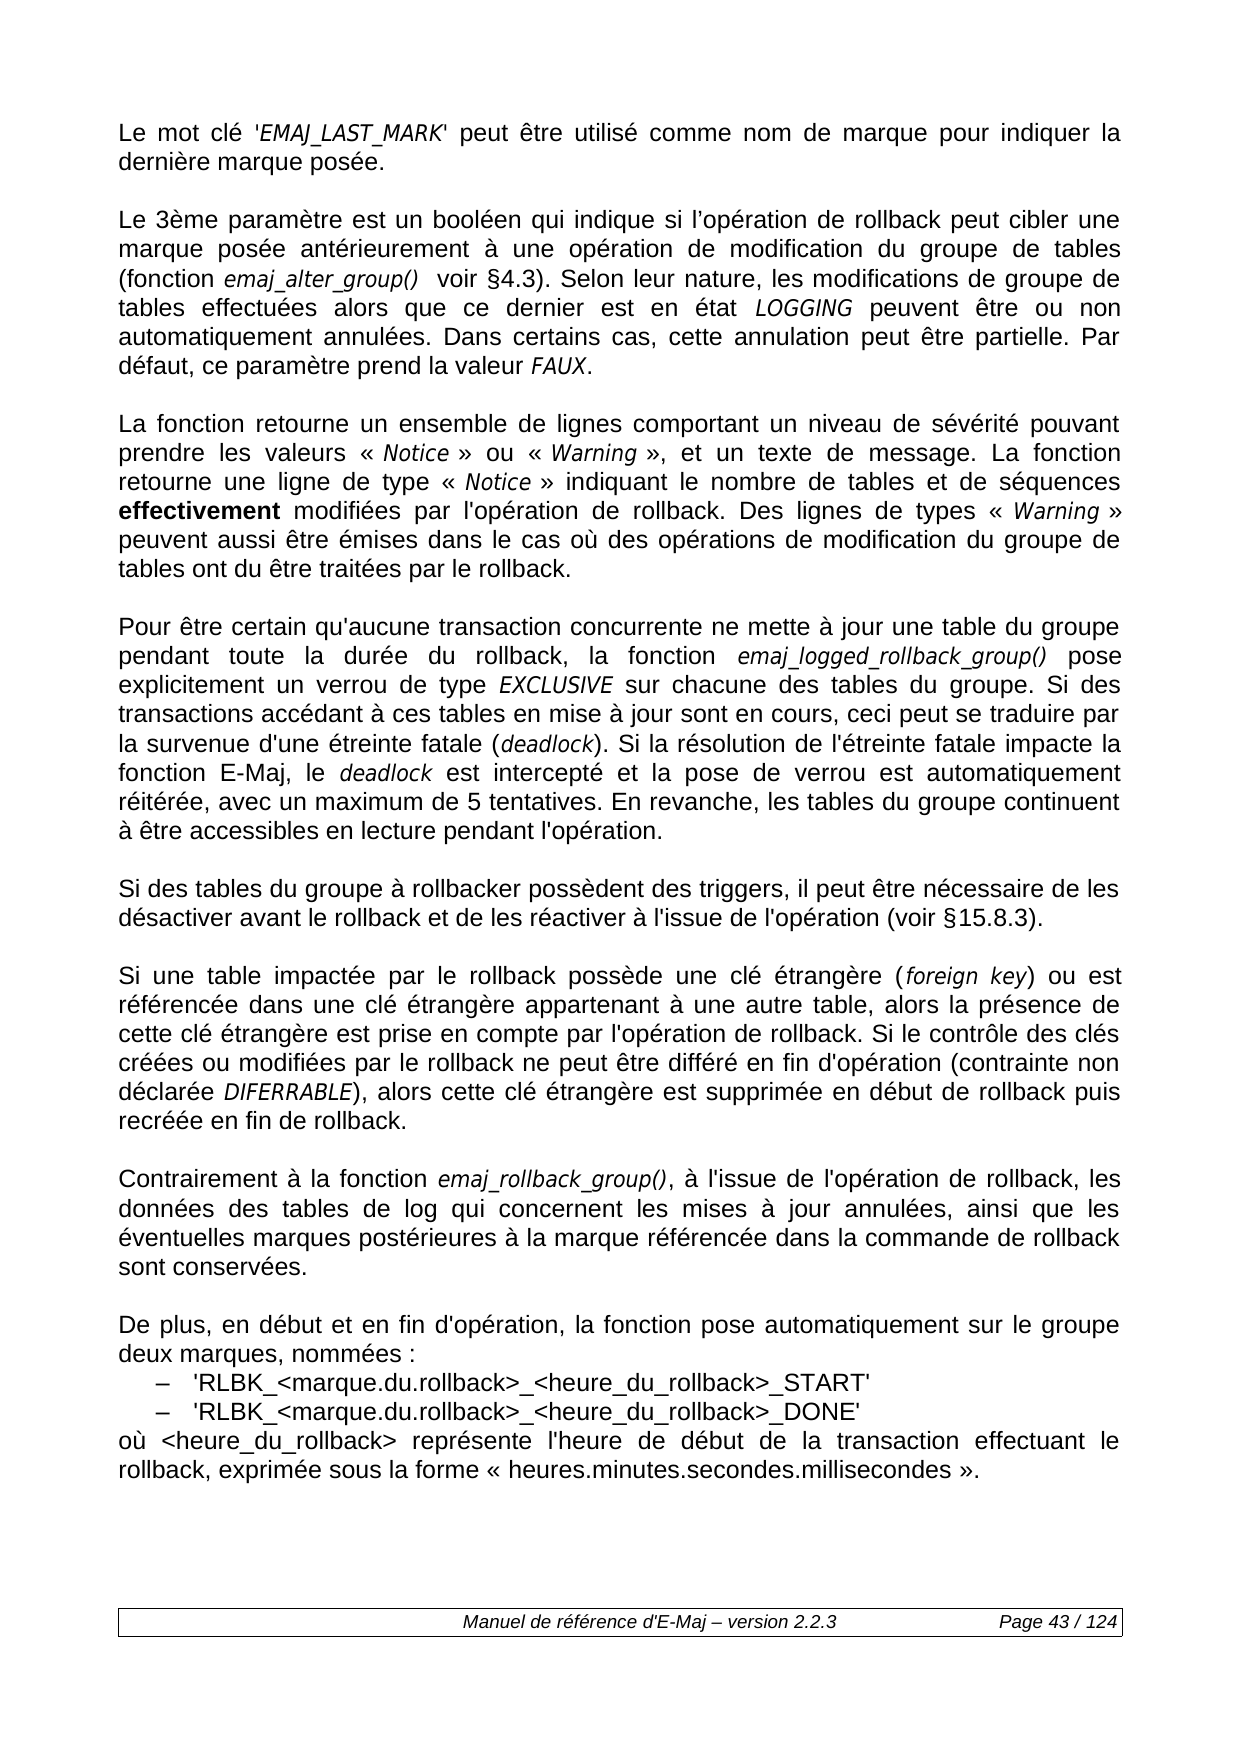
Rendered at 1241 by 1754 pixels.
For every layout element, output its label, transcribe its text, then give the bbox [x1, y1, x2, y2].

text La fonction retourne un ensemble de lignes comportant un niveau de sévérité pouvant prendre les valeurs « Notice » ou « Warning », et un texte de message. La fonction retourne une ligne de type « Notice » indiquant le nombre de tables et de séquences effectivement modifiées par l'opération de rollback. Des lignes de types « Warning » peuvent aussi être émises dans le cas où des opérations de modification du groupe de tables ont du être traitées par le rollback. [118, 409, 1122, 583]
text Si une table impactée par le rollback possède une clé étrangère (foreign key) ou est référencée dans une clé étrangère appartenant à une autre table, alors la présence de cette clé étrangère est prise en compte par l'opération de rollback. Si le contrôle des clés créées ou modifiées par le rollback ne peut être différé en fin d'opération (contrainte non déclarée DIFERRABLE), alors cette clé étrangère est supprimée en début de rollback puis recréée en fin de rollback. [118, 961, 1122, 1135]
text Le mot clé 'EMAJ_LAST_MARK' peut être utilisé comme nom de marque pour indiquer la dernière marque posée. [118, 118, 1122, 176]
list 'RLBK_<marque.du.rollback>_<heure_du_rollback>_DONE' [156, 1397, 1122, 1426]
list 'RLBK_<marque.du.rollback>_<heure_du_rollback>_START' [156, 1368, 1122, 1397]
text où <heure_du_rollback> représente l'heure de début de la transaction effectuant le rollback, exprimée sous la forme « heures.minutes.secondes.millisecondes ». [118, 1426, 1122, 1484]
text Contrairement à la fonction emaj_rollback_group(), à l'issue de l'opération de rollback, les données des tables de log qui concernent les mises à jour annulées, ainsi que les éventuelles marques postérieures à la marque référencée dans la commande de rollback sont conservées. [118, 1164, 1122, 1281]
text De plus, en début et en fin d'opération, la fonction pose automatiquement sur le groupe deux marques, nommées : [118, 1310, 1122, 1368]
text Le 3ème paramètre est un booléen qui indique si l’opération de rollback peut cibler une marque posée antérieurement à une opération de modification du groupe de tables (fonction emaj_alter_group() voir §4.3). Selon leur nature, les modifications de groupe de tables effectuées alors que ce dernier est en état LOGGING peuvent être ou non automatiquement annulées. Dans certains cas, cette annulation peut être partielle. Par défaut, ce paramètre prend la valeur FAUX. [118, 205, 1122, 380]
text Pour être certain qu'aucune transaction concurrente ne mette à jour une table du groupe pendant toute la durée du rollback, la fonction emaj_logged_rollback_group() pose explicitement un verrou de type EXCLUSIVE sur chacune des tables du groupe. Si des transactions accédant à ces tables en mise à jour sont en cours, ceci peut se traduire par la survenue d'une étreinte fatale (deadlock). Si la résolution de l'étreinte fatale impacte la fonction E-Maj, le deadlock est intercepté et la pose de verrou est automatiquement réitérée, avec un maximum de 5 tentatives. En revanche, les tables du groupe continuent à être accessibles en lecture pendant l'opération. [118, 612, 1122, 845]
text Si des tables du groupe à rollbacker possèdent des triggers, il peut être nécessaire de les désactiver avant le rollback et de les réactiver à l'issue de l'opération (voir §15.8.3). [118, 874, 1122, 932]
